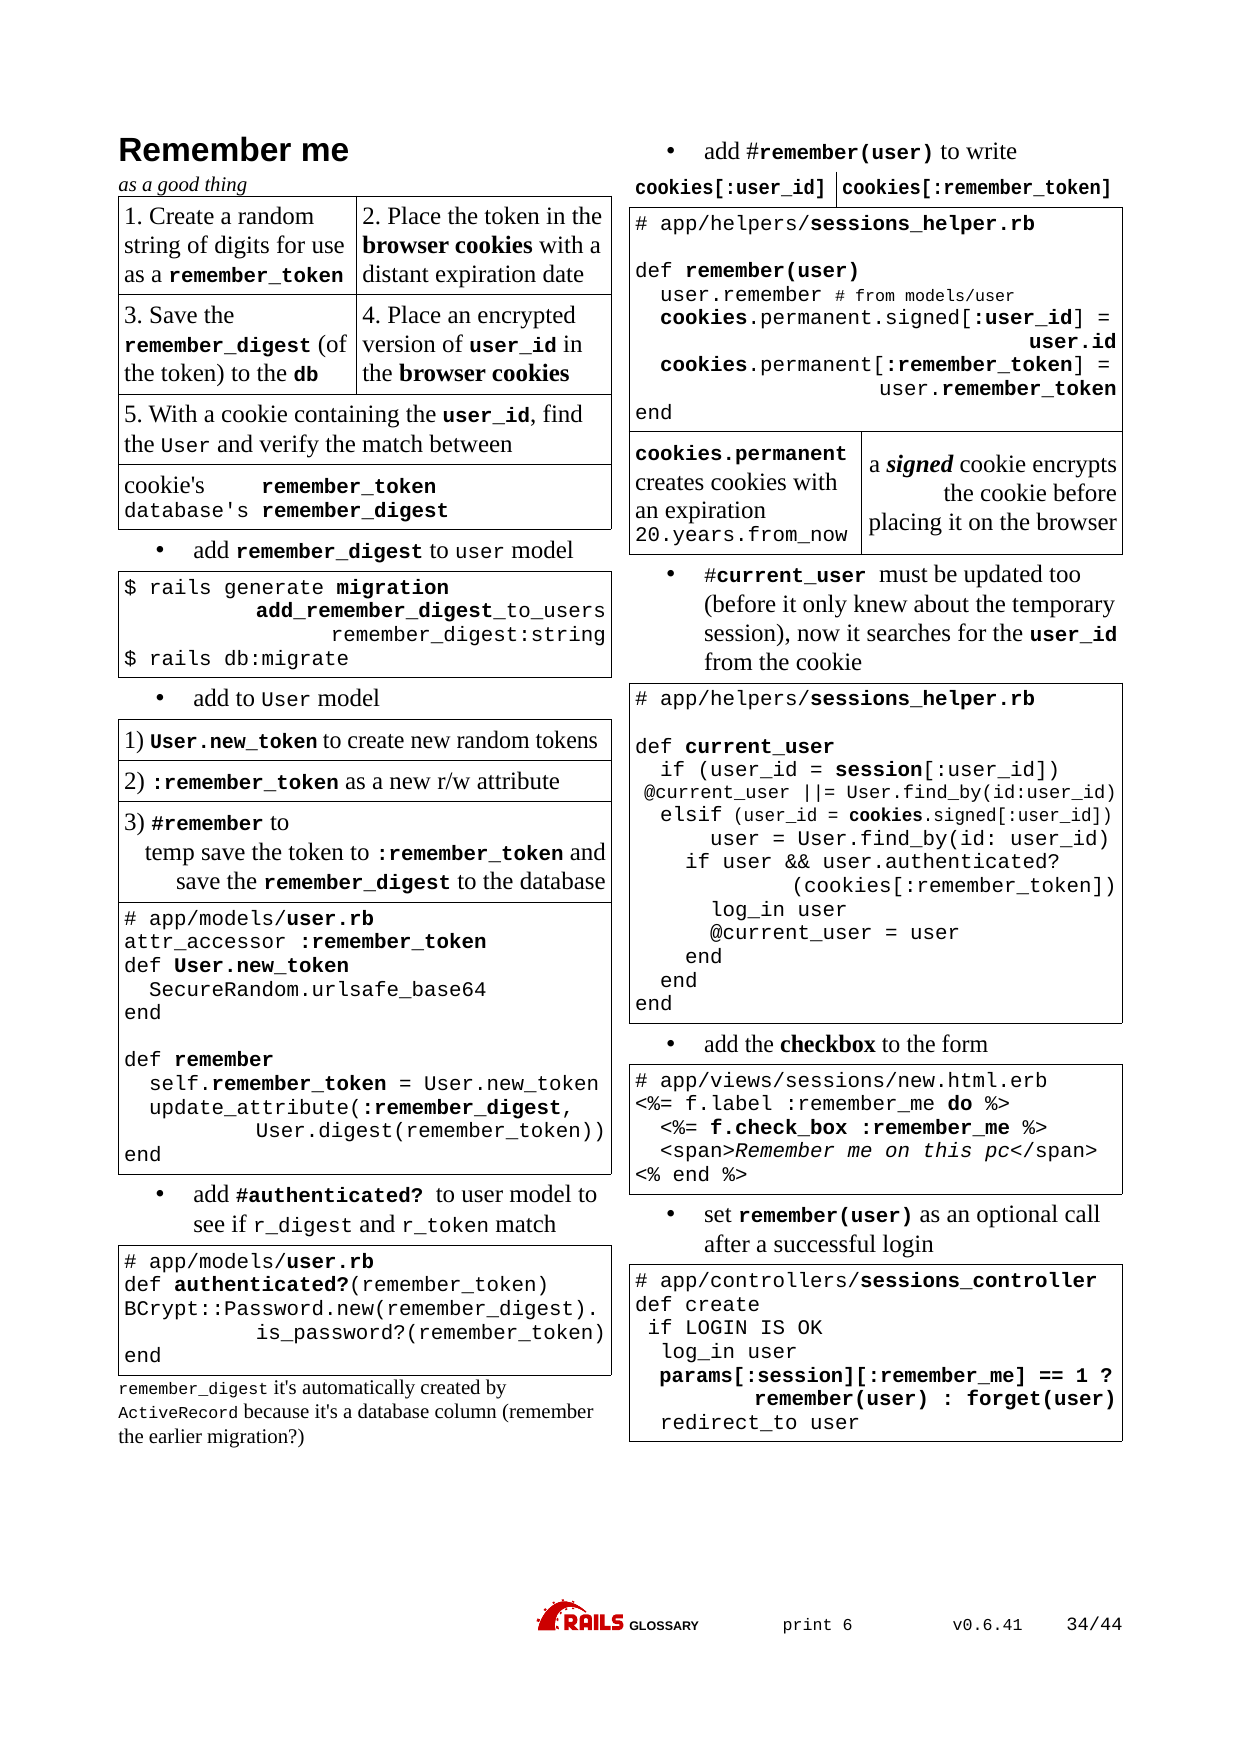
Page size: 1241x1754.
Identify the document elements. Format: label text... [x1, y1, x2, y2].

table_header cookies[:remember_token] [837, 172, 1122, 207]
table_header a signed cookie encrypts the cookie before placing it on the browser [862, 432, 1122, 553]
list set remember(user) as an optional call after a successful login [666, 1199, 1122, 1258]
table_cell 5. With a cookie containing the user_id, find the User and verify the match between [119, 395, 611, 464]
table_header $ rails generate migration add_remember_digest_to_users remember_digest:string $ rails db:migrate [119, 572, 611, 677]
subtitle Remember me [118, 130, 611, 168]
list add remember_digest to user model [156, 535, 611, 565]
table_header # app/models/user.rb attr_accessor :remember_token def User.new_token SecureRandom.urlsafe_base64 end def remember self.remember_token = User.new_token update_attribute(:remember_digest, User.digest(remember_token)) end [119, 903, 611, 1173]
table_cell cookie's remember_token database's remember_digest [119, 465, 611, 529]
list add to User model [156, 683, 611, 713]
table_header # app/helpers/sessions_helper.rb def remember(user) user.remember # from models/user cookies.permanent.signed[:user_id] = user.id cookies.permanent[:remember_token] = user.remember_token end [630, 208, 1122, 431]
table_header 2. Place the token in the browser cookies with a distant expiration date [357, 197, 611, 294]
table_header # app/helpers/sessions_helper.rb def current_user if (user_id = session[:user_id]) @current_user ||= User.find_by(id:user_id) elsif (user_id = cookies.signed[:user_id]) user = User.find_by(id: user_id) if user && user.authenticated? (cookies[:remember_token]) log_in user @current_user = user end end end [630, 684, 1122, 1023]
list add the checkbox to the form [666, 1029, 1122, 1057]
text remember_digest it's automatically created by ActiveRecord because it's a database column (remember the earlier migration?) [118, 1376, 611, 1448]
table_cell 4. Place an encrypted version of user_id in the browser cookies [357, 295, 611, 394]
list add #remember(user) to write [666, 136, 1122, 165]
table_header 1. Create a random string of digits for use as a remember_token [119, 197, 356, 294]
table_header # app/controllers/sessions_controller def create if LOGIN IS OK log_in user params[:session][:remember_me] == 1 ? remember(user) : forget(user) redirect_to user [630, 1265, 1122, 1441]
table_cell 3. Save the remember_digest (of the token) to the db [119, 295, 356, 394]
list #current_user must be updated too (before it only knew about the temporary session), now it searches for the user_id from the cookie [666, 559, 1122, 676]
table_header cookies.permanent creates cookies with an expiration 20.years.from_now [630, 432, 861, 553]
table_header cookies[:user_id] [629, 172, 836, 207]
list add #authenticated? to user model to see if r_digest and r_token match [156, 1179, 611, 1239]
table_cell 3) #remember to temp save the token to :remember_token and save the remember_digest to the database [119, 802, 611, 902]
table_header # app/models/user.rb def authenticated?(remember_token) BCrypt::Password.new(remember_digest). is_password?(remember_token) end [119, 1246, 611, 1375]
table_header # app/views/sessions/new.html.erb <%= f.label :remember_me do %> <%= f.check_box :remember_me %> <span>Remember me on this pc</span> <% end %> [630, 1065, 1122, 1193]
text as a good thing [118, 171, 611, 196]
table_header 1) User.new_token to create new random tokens [119, 720, 611, 760]
table_cell 2) :remember_token as a new r/w attribute [119, 761, 611, 801]
